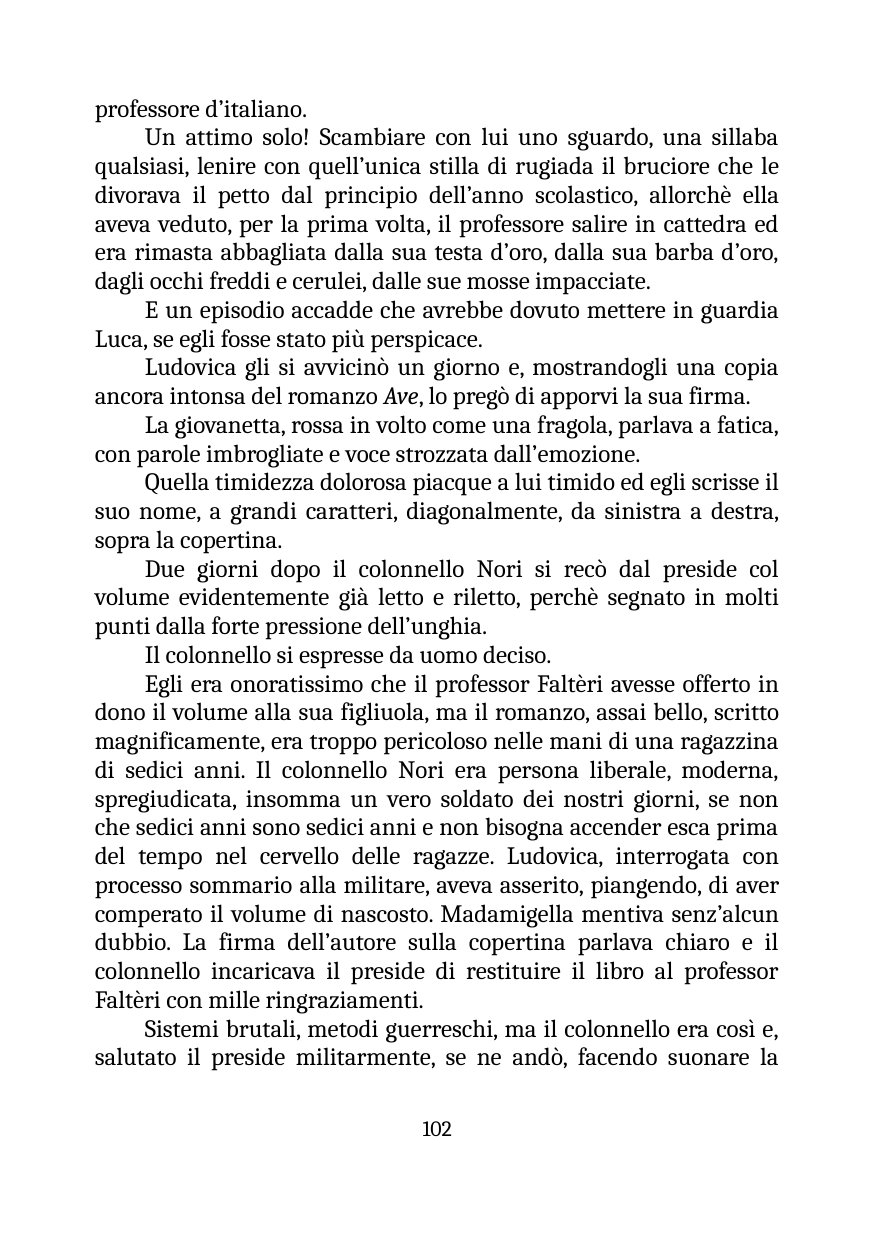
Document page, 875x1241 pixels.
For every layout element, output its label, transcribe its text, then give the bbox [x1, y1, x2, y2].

text Un attimo solo! Scambiare con lui uno sguardo, una sillaba qualsiasi, lenire con quell’unica stilla di rugiada il bruciore che le divorava il petto dal principio dell’anno scolastico, allorchè ella aveva veduto, per la prima volta, il professore salire in cattedra ed era rimasta abbagliata dalla sua testa d’oro, dalla sua barba d’oro, dagli occhi freddi e cerulei, dalle sue mosse impacciate. [94, 123, 779, 296]
text Egli era onoratissimo che il professor Faltèri avesse offerto in dono il volume alla sua figliuola, ma il romanzo, assai bello, scritto magnificamente, era troppo pericoloso nelle mani di una ragazzina di sedici anni. Il colonnello Nori era persona liberale, moderna, spregiudicata, insomma un vero soldato dei nostri giorni, se non che sedici anni sono sedici anni e non bisogna accender esca prima del tempo nel cervello delle ragazze. Ludovica, interrogata con processo sommario alla militare, aveva asserito, piangendo, di aver comperato il volume di nascosto. Madamigella mentiva senz’alcun dubbio. La firma dell’autore sulla copertina parlava chiaro e il colonnello incaricava il preside di restituire il libro al professor Faltèri con mille ringraziamenti. [94, 669, 779, 1014]
text Ludovica gli si avvicinò un giorno e, mostrandogli una copia ancora intonsa del romanzo Ave, lo pregò di apporvi la sua firma. [94, 353, 779, 411]
text Due giorni dopo il colonnello Nori si recò dal preside col volume evidentemente già letto e riletto, perchè segnato in molti punti dalla forte pressione dell’unghia. [94, 554, 779, 641]
text professore d’italiano. [94, 94, 779, 123]
text E un episodio accadde che avrebbe dovuto mettere in guardia Luca, se egli fosse stato più perspicace. [94, 296, 779, 353]
text Quella timidezza dolorosa piacque a lui timido ed egli scrisse il suo nome, a grandi caratteri, diagonalmente, da sinistra a destra, sopra la copertina. [94, 468, 779, 554]
text Il colonnello si espresse da uomo deciso. [94, 641, 779, 669]
text La giovanetta, rossa in volto come una fragola, parlava a fatica, con parole imbrogliate e voce strozzata dall’emozione. [94, 411, 779, 468]
text Sistemi brutali, metodi guerreschi, ma il colonnello era così e, salutato il preside militarmente, se ne andò, facendo suonare la [94, 1014, 779, 1072]
